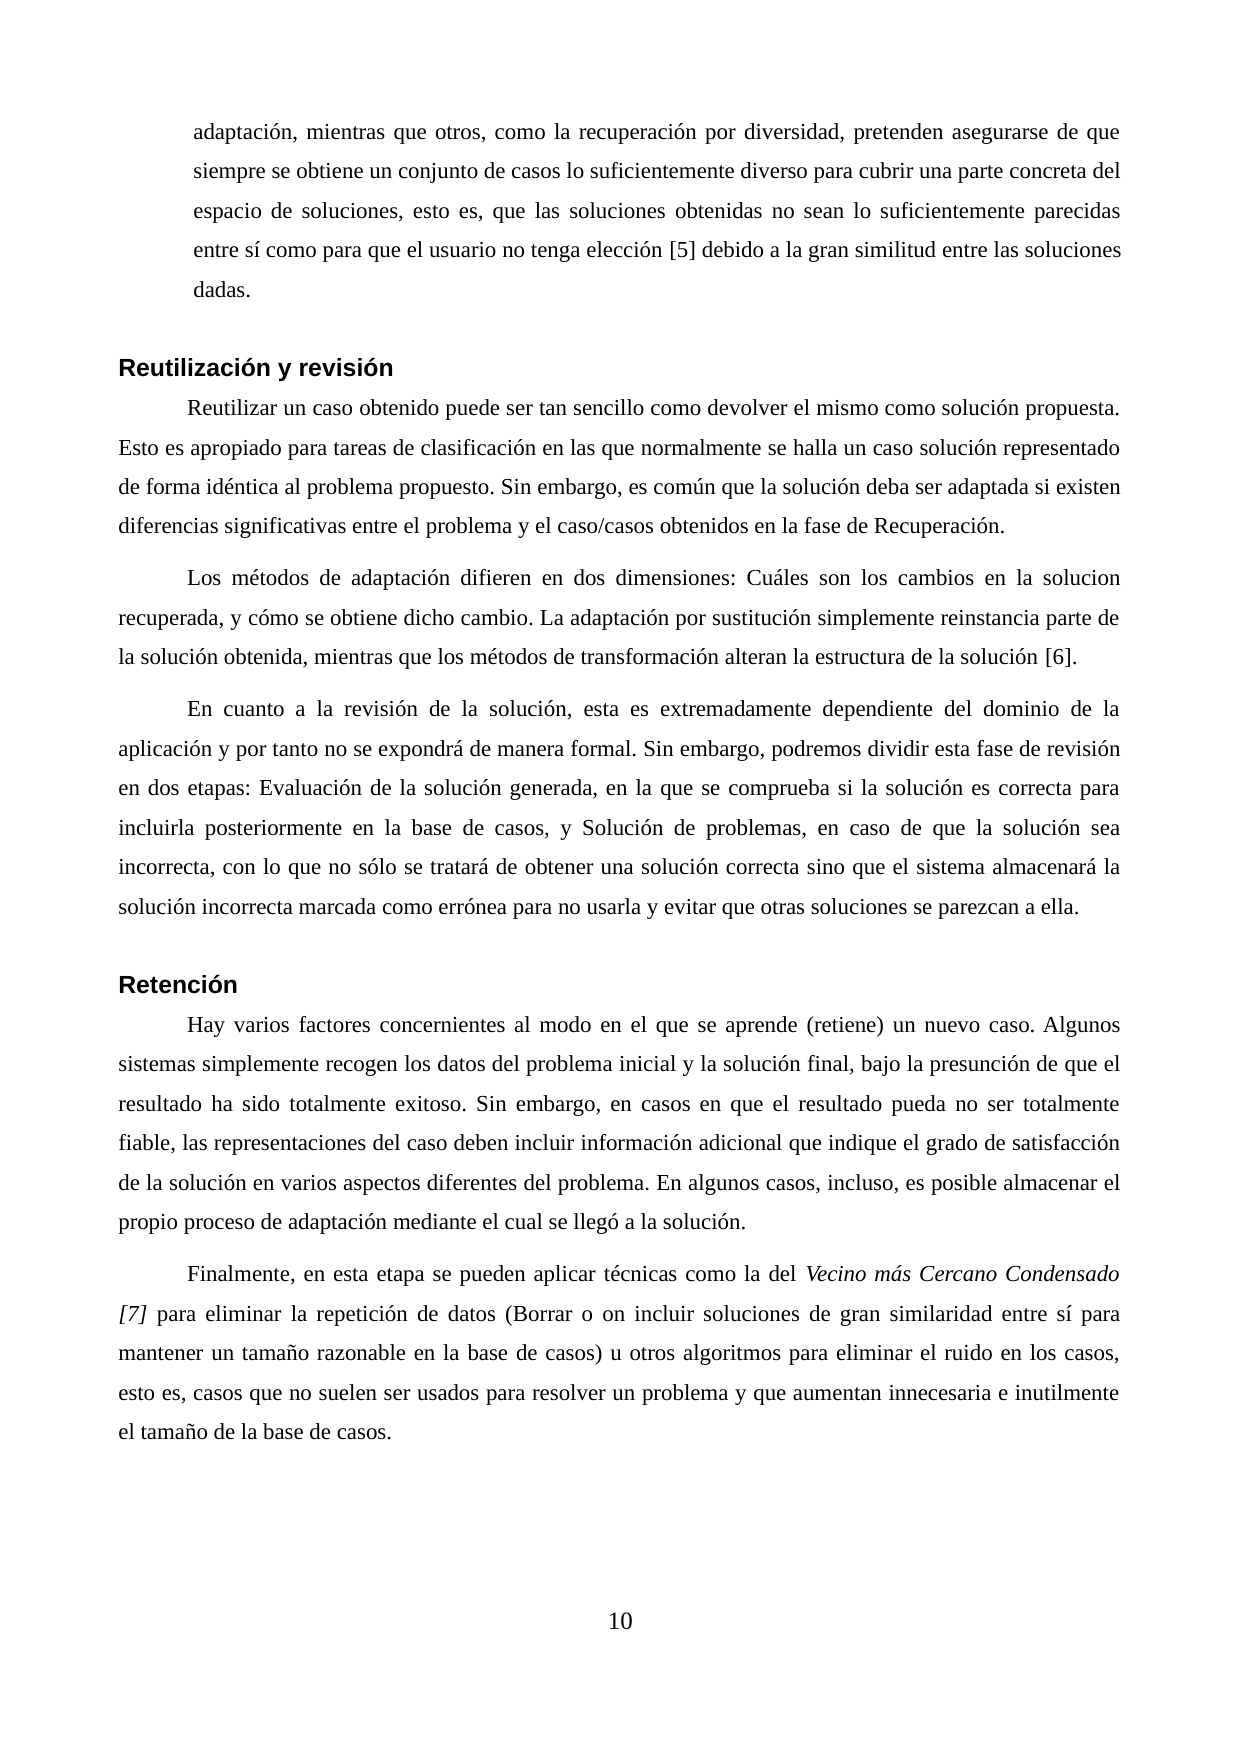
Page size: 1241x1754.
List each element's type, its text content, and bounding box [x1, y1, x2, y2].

text Hay varios factores concernientes al modo en el que se aprende (retiene) un nuevo caso. Algunos sistemas simplemente recogen los datos del problema inicial y la solución final, bajo la presunción de que el resultado ha sido totalmente exitoso. Sin embargo, en casos en que el resultado pueda no ser totalmente fiable, las representaciones del caso deben incluir información adicional que indique el grado de satisfacción de la solución en varios aspectos diferentes del problema. En algunos casos, incluso, es posible almacenar el propio proceso de adaptación mediante el cual se llegó a la solución. [118, 1011, 1122, 1234]
list adaptación, mientras que otros, como la recuperación por diversidad, pretenden asegurarse de que siempre se obtiene un conjunto de casos lo suficientemente diverso para cubrir una parte concreta del espacio de soluciones, esto es, que las soluciones obtenidas no sean lo suficientemente parecidas entre sí como para que el usuario no tenga elección [5] debido a la gran similitud entre las soluciones dadas. [156, 118, 1122, 302]
subtitle Retención [118, 970, 1122, 998]
text Los métodos de adaptación difieren en dos dimensiones: Cuáles son los cambios en la solucion recuperada, y cómo se obtiene dicho cambio. La adaptación por sustitución simplemente reinstancia parte de la solución obtenida, mientras que los métodos de transformación alteran la estructura de la solución [6]. [118, 564, 1122, 670]
subtitle Reutilización y revisión [118, 353, 1122, 382]
text En cuanto a la revisión de la solución, esta es extremadamente dependiente del dominio de la aplicación y por tanto no se expondrá de manera formal. Sin embargo, podremos dividir esta fase de revisión en dos etapas: Evaluación de la solución generada, en la que se comprueba si la solución es correcta para incluirla posteriormente en la base de casos, y Solución de problemas, en caso de que la solución sea incorrecta, con lo que no sólo se tratará de obtener una solución correcta sino que el sistema almacenará la solución incorrecta marcada como errónea para no usarla y evitar que otras soluciones se parezcan a ella. [118, 695, 1122, 919]
text Finalmente, en esta etapa se pueden aplicar técnicas como la del Vecino más Cercano Condensado [7] para eliminar la repetición de datos (Borrar o on incluir soluciones de gran similaridad entre sí para mantener un tamaño razonable en la base de casos) u otros algoritmos para eliminar el ruido en los casos, esto es, casos que no suelen ser usados para resolver un problema y que aumentan innecesaria e inutilmente el tamaño de la base de casos. [118, 1260, 1122, 1444]
text Reutilizar un caso obtenido puede ser tan sencillo como devolver el mismo como solución propuesta. Esto es apropiado para tareas de clasificación en las que normalmente se halla un caso solución representado de forma idéntica al problema propuesto. Sin embargo, es común que la solución deba ser adaptada si existen diferencias significativas entre el problema y el caso/casos obtenidos en la fase de Recuperación. [118, 394, 1122, 539]
